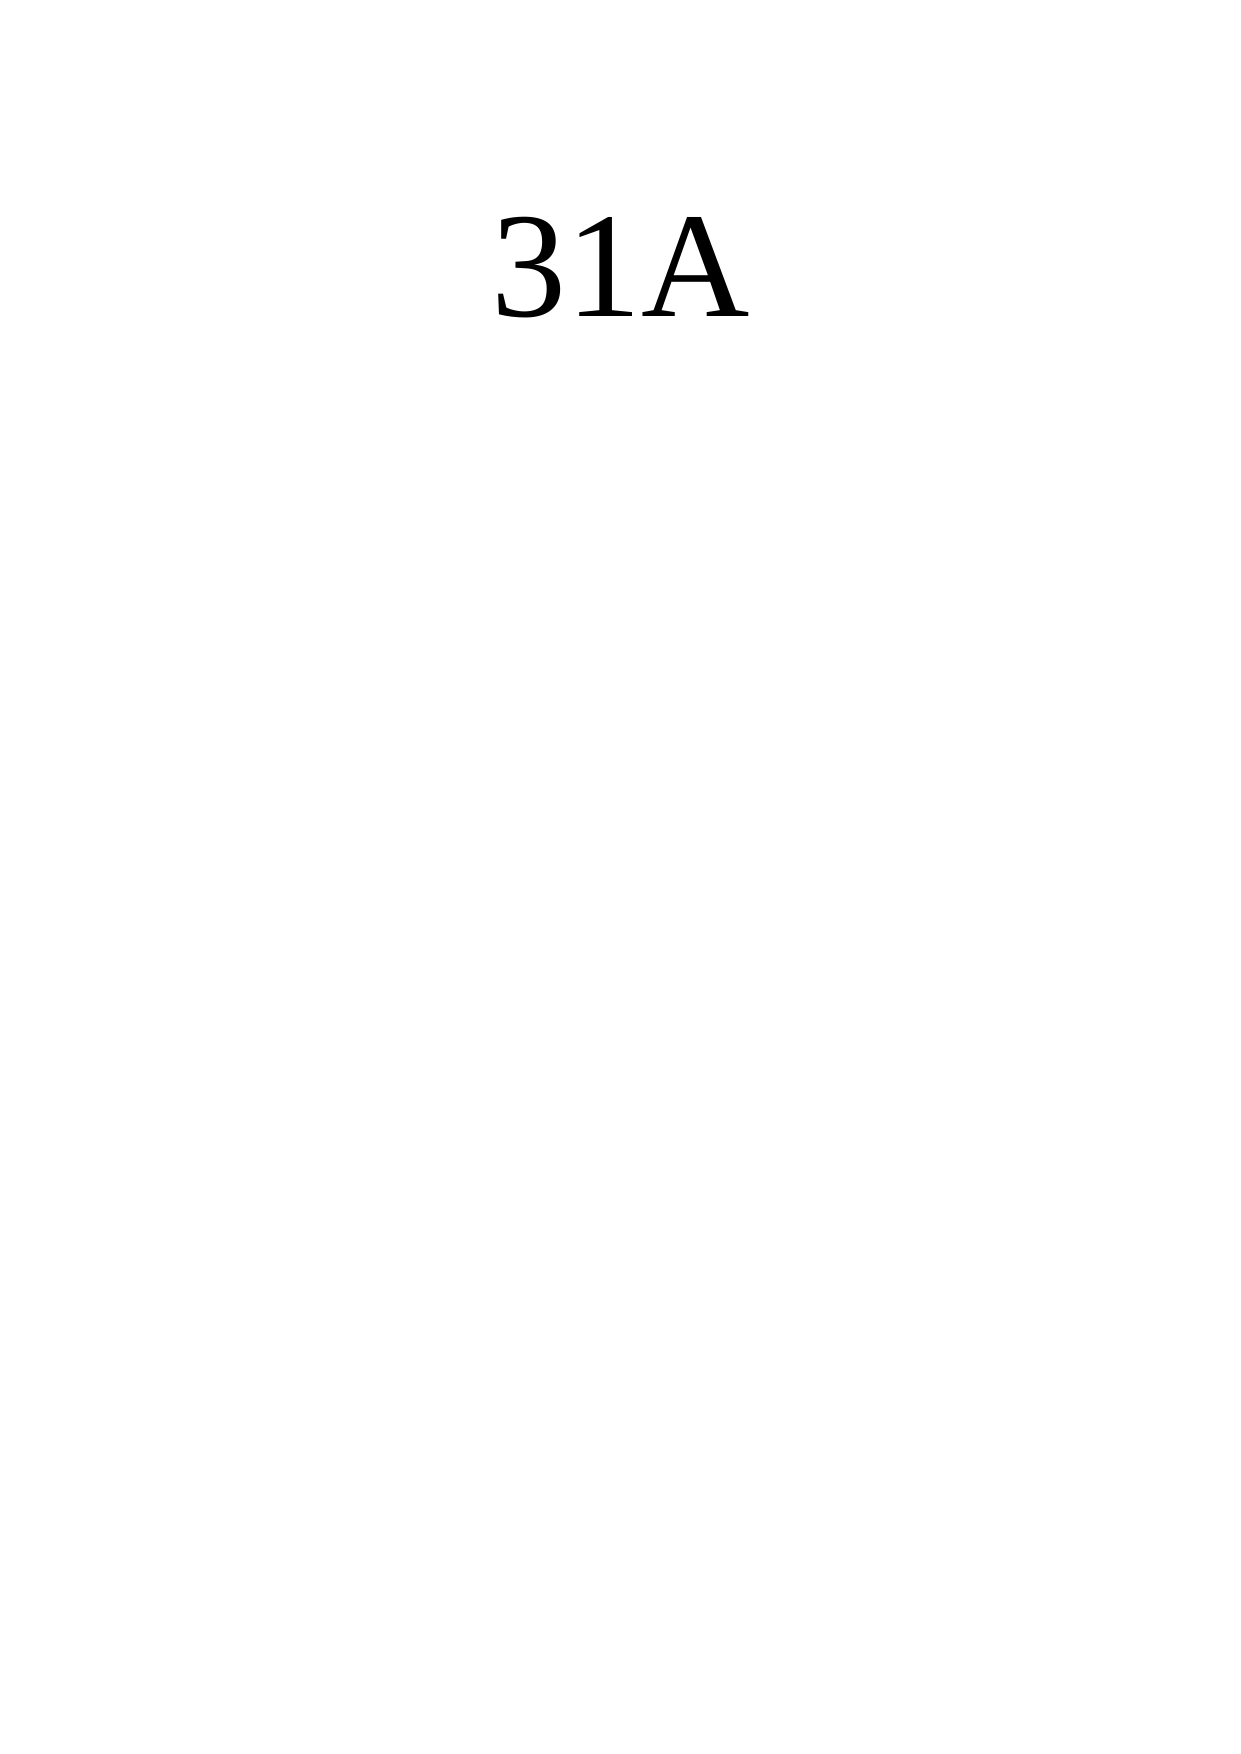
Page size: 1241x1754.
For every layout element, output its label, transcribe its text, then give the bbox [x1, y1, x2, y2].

text 31A [118, 176, 1122, 349]
